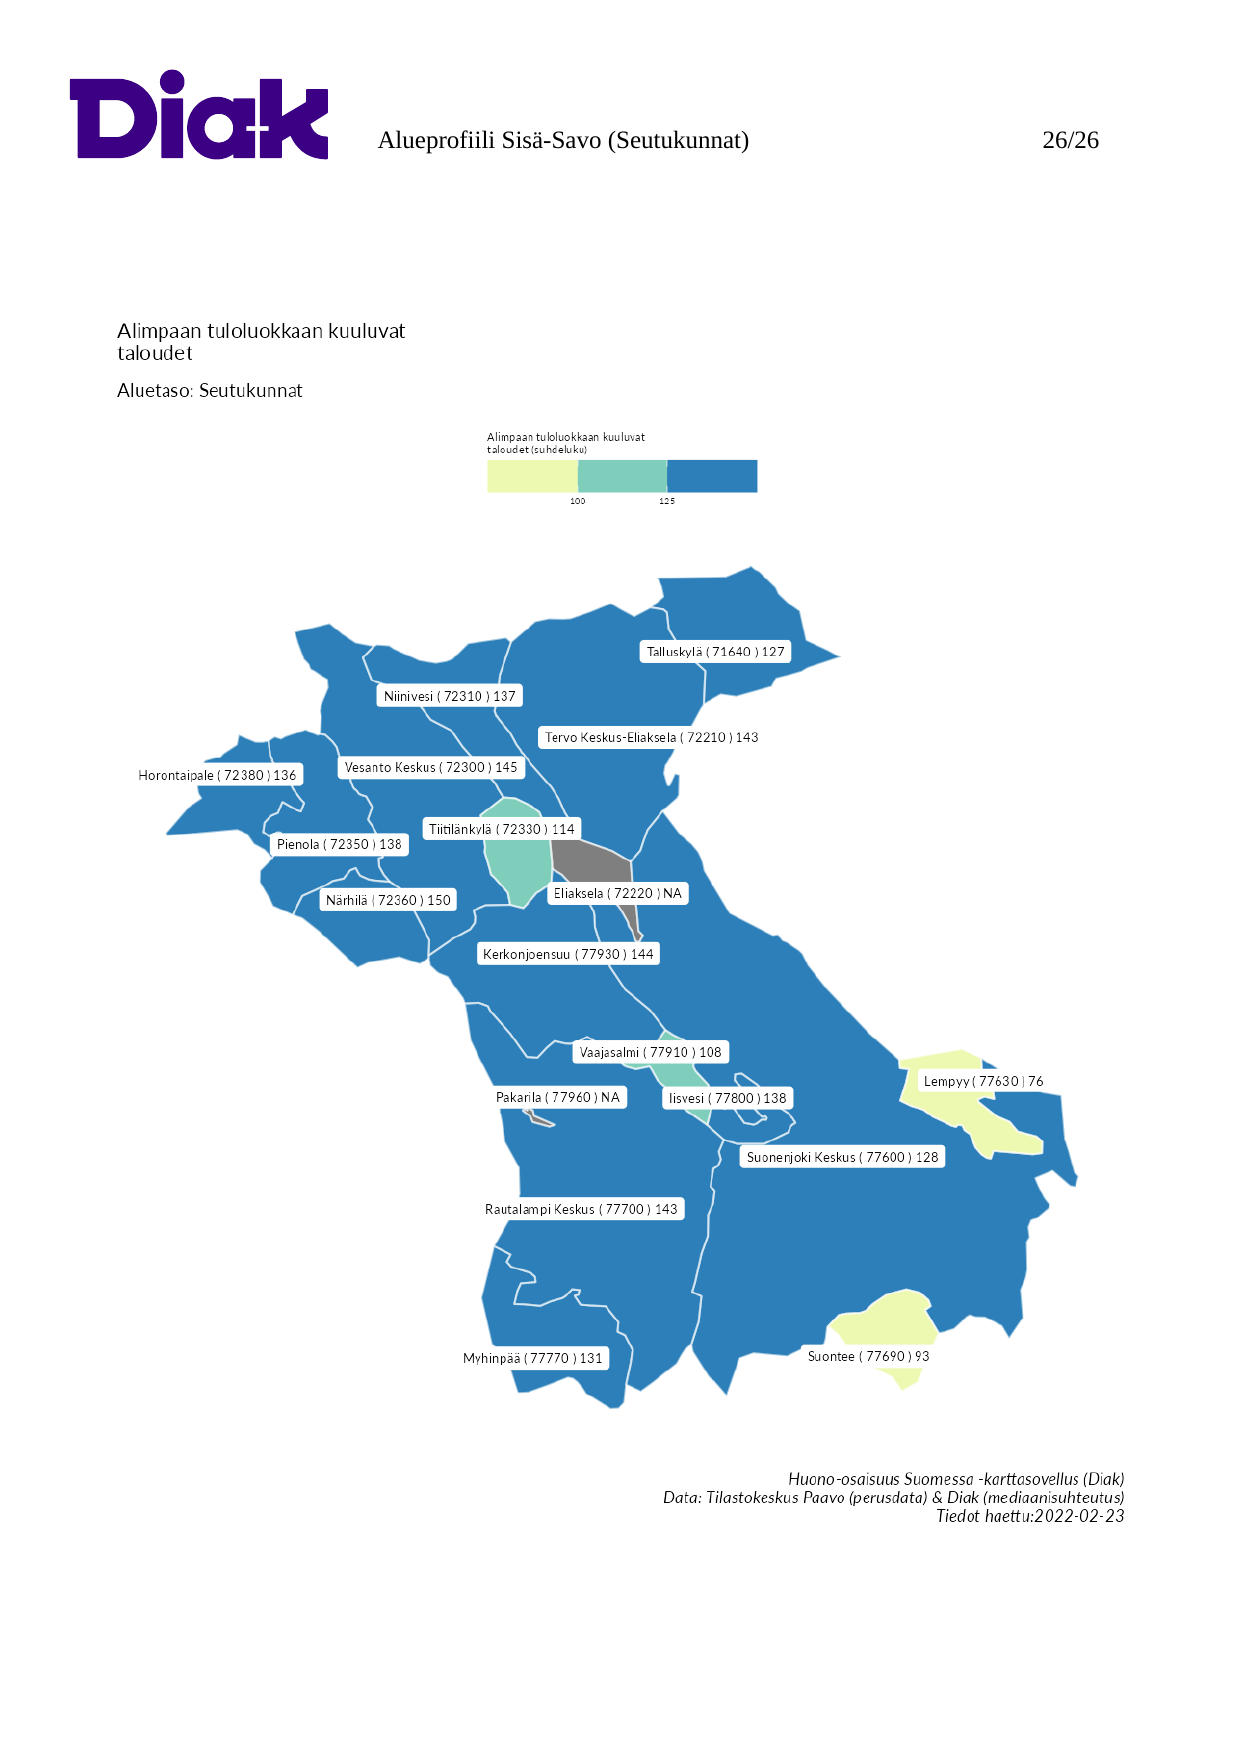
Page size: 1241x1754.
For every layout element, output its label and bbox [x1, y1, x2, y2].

picture [61, 196, 1179, 1651]
